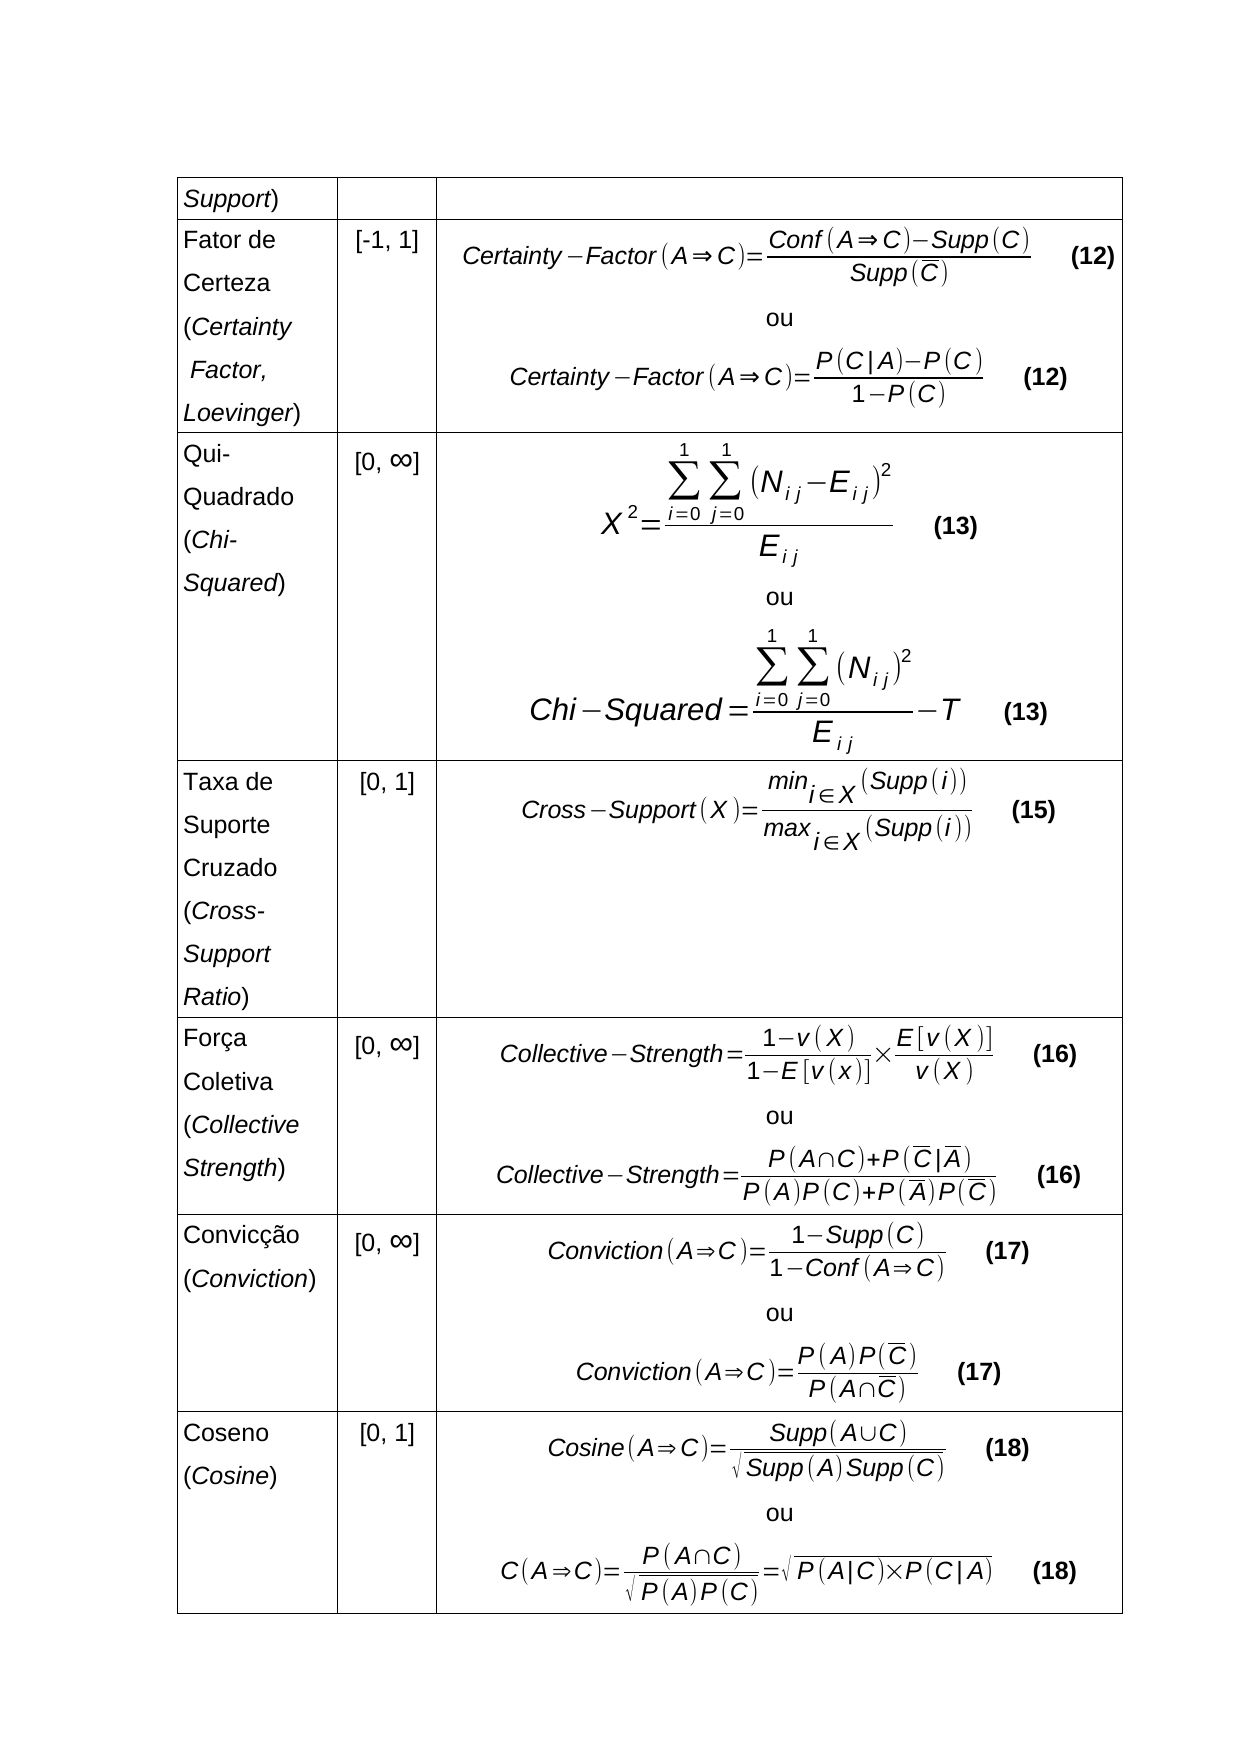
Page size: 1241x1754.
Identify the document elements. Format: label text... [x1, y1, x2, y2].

table_cell (18) ou (18) [437, 1412, 1122, 1612]
table_cell [338, 178, 436, 218]
table_cell (13) ou (13) [437, 433, 1122, 760]
table_cell Convicção (Conviction) [178, 1215, 337, 1411]
table_cell Fator de Certeza (Certainty Factor, Loevinger) [178, 220, 337, 432]
table_cell [0, ∞] [338, 1215, 436, 1411]
table_cell (15) [437, 761, 1122, 1017]
table_cell [0, 1] [338, 1412, 436, 1612]
table_cell [0, 1] [338, 761, 436, 1017]
table_cell Taxa de Suporte Cruzado (Cross- Support Ratio) [178, 761, 337, 1017]
table_cell (12) ou (12) [437, 220, 1122, 432]
table_cell Support) [178, 178, 337, 218]
table_cell Coseno (Cosine) [178, 1412, 337, 1612]
table_cell (16) ou (16) [437, 1018, 1122, 1214]
table_cell [437, 178, 1122, 218]
table_cell Qui-Quadrado (Chi-Squared) [178, 433, 337, 760]
table_cell [0, ∞] [338, 1018, 436, 1214]
table_cell [0, ∞] [338, 433, 436, 760]
table_cell [-1, 1] [338, 220, 436, 432]
table_cell Força Coletiva (Collective Strength) [178, 1018, 337, 1214]
table_cell (17) ou (17) [437, 1215, 1122, 1411]
